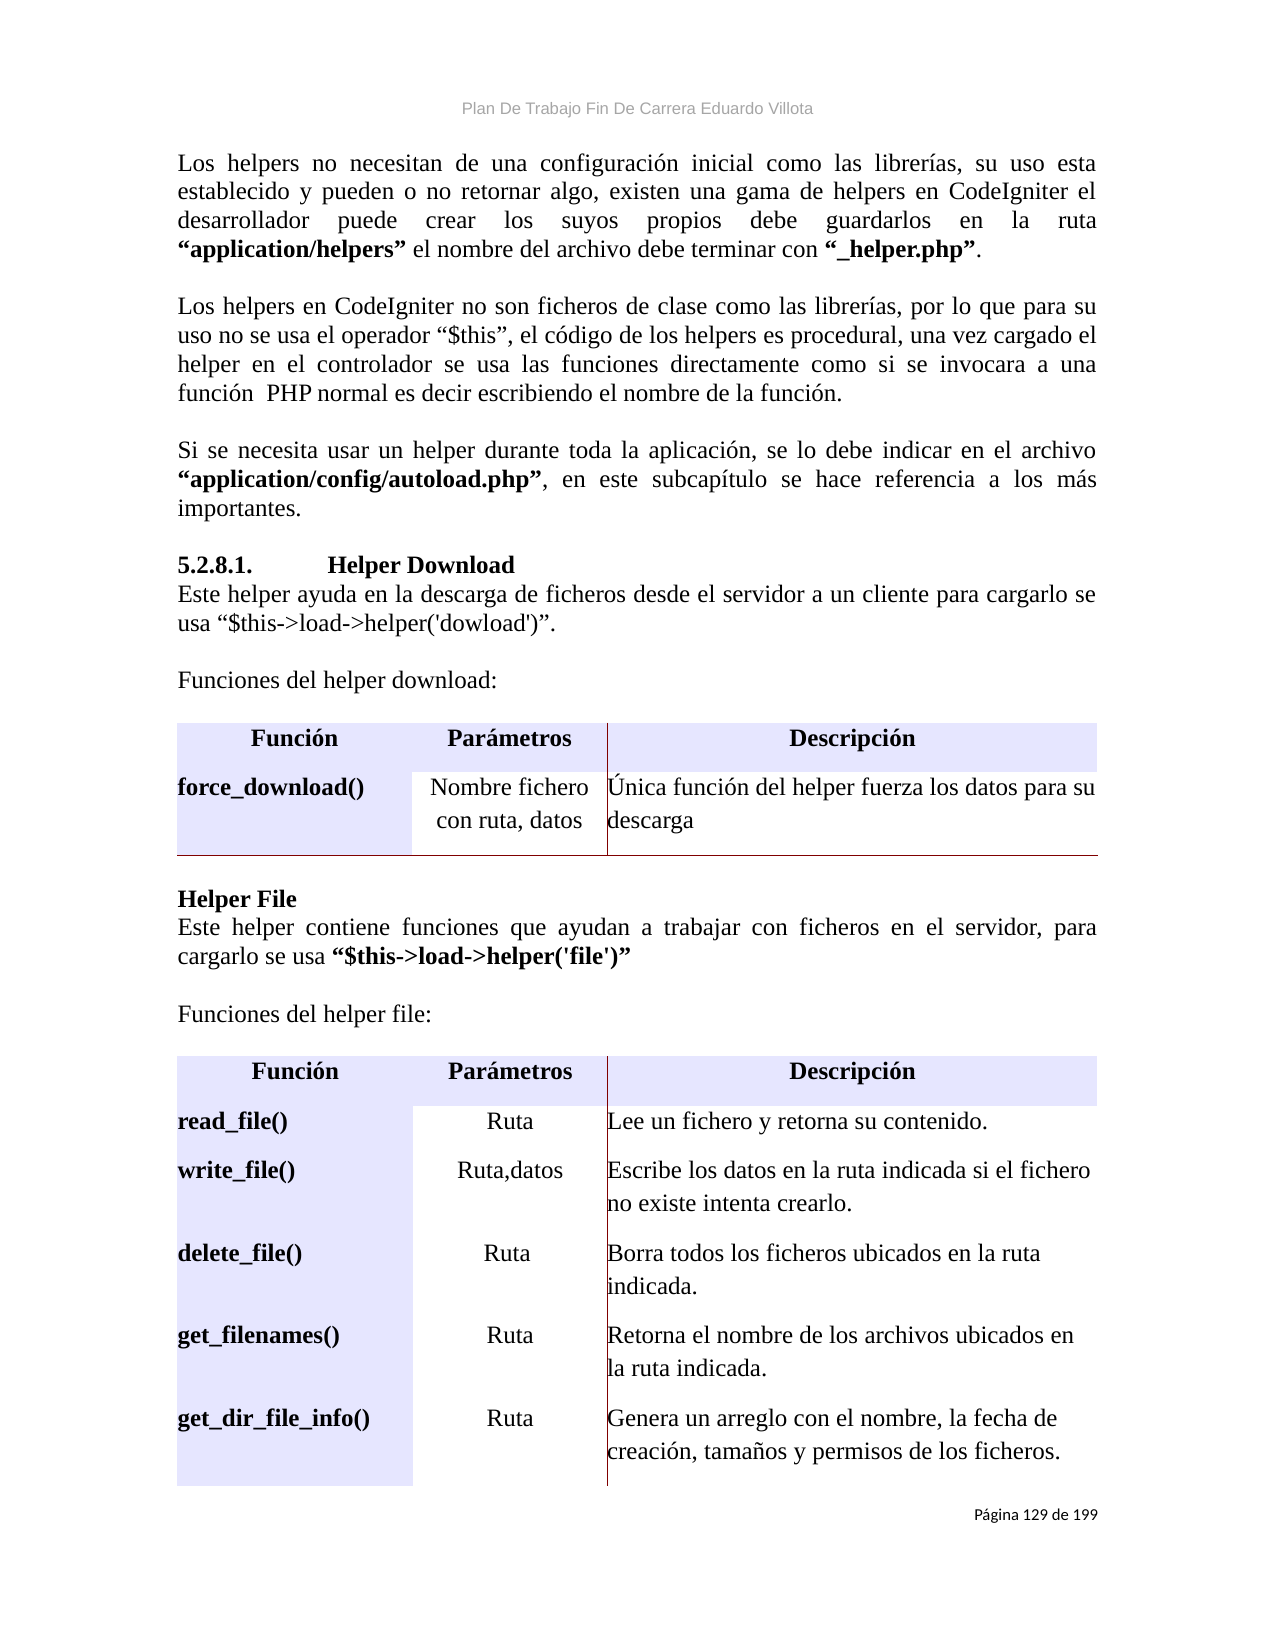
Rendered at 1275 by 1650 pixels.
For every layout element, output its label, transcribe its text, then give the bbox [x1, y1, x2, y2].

table_cell read_file() [177, 1106, 413, 1155]
text Este helper contiene funciones que ayudan a trabajar con ficheros en el servidor, para cargarlo se usa “$this->load->helper('file')” [177, 912, 1098, 970]
table_cell Lee un fichero y retorna su contenido. [608, 1106, 1097, 1155]
table_cell Ruta [413, 1321, 607, 1403]
text 5.2.8.1. Helper Download [177, 550, 1098, 579]
table_cell force_download() [177, 772, 412, 855]
table_header Función [177, 1056, 413, 1106]
table_cell Genera un arreglo con el nombre, la fecha de creación, tamaños y permisos de los ficheros. [608, 1403, 1097, 1486]
table_cell Única función del helper fuerza los datos para su descarga [608, 772, 1097, 855]
text Los helpers no necesitan de una configuración inicial como las librerías, su uso esta establecido y pueden o no retornar algo, existen una gama de helpers en CodeIgniter el desarrollador puede crear los suyos propios debe guardarlos en la ruta “application/helpers” el nombre del archivo debe terminar con “_helper.php”. [177, 148, 1098, 263]
table_cell Escribe los datos en la ruta indicada si el fichero no existe intenta crearlo. [608, 1155, 1097, 1238]
text Si se necesita usar un helper durante toda la aplicación, se lo debe indicar en el archivo “application/config/autoload.php”, en este subcapítulo se hace referencia a los más importantes. [177, 435, 1098, 521]
text Funciones del helper file: [177, 999, 1098, 1027]
text Este helper ayuda en la descarga de ficheros desde el servidor a un cliente para cargarlo se usa “$this->load->helper('dowload')”. [177, 579, 1098, 636]
table_cell Borra todos los ficheros ubicados en la ruta indicada. [608, 1238, 1097, 1321]
table_cell Ruta [413, 1238, 607, 1321]
table_cell Nombre fichero con ruta, datos [412, 772, 607, 855]
table_cell Ruta [413, 1403, 607, 1486]
table_cell get_dir_file_info() [177, 1403, 413, 1486]
table_header Parámetros [413, 1056, 607, 1106]
text Funciones del helper download: [177, 665, 1098, 694]
table_cell write_file() [177, 1155, 413, 1238]
table_cell get_filenames() [177, 1321, 413, 1403]
text Los helpers en CodeIgniter no son ficheros de clase como las librerías, por lo que para su uso no se usa el operador “$this”, el código de los helpers es procedural, una vez cargado el helper en el controlador se usa las funciones directamente como si se invocara a una función PHP normal es decir escribiendo el nombre de la función. [177, 291, 1098, 406]
table_cell Ruta [413, 1106, 607, 1155]
table_cell delete_file() [177, 1238, 413, 1321]
table_header Descripción [608, 1056, 1097, 1106]
text Helper File [177, 884, 1098, 912]
table_header Función [177, 723, 412, 772]
table_header Parámetros [412, 723, 607, 772]
table_cell Retorna el nombre de los archivos ubicados en la ruta indicada. [608, 1321, 1097, 1403]
table_header Descripción [608, 723, 1097, 772]
table_cell Ruta,datos [413, 1155, 607, 1238]
